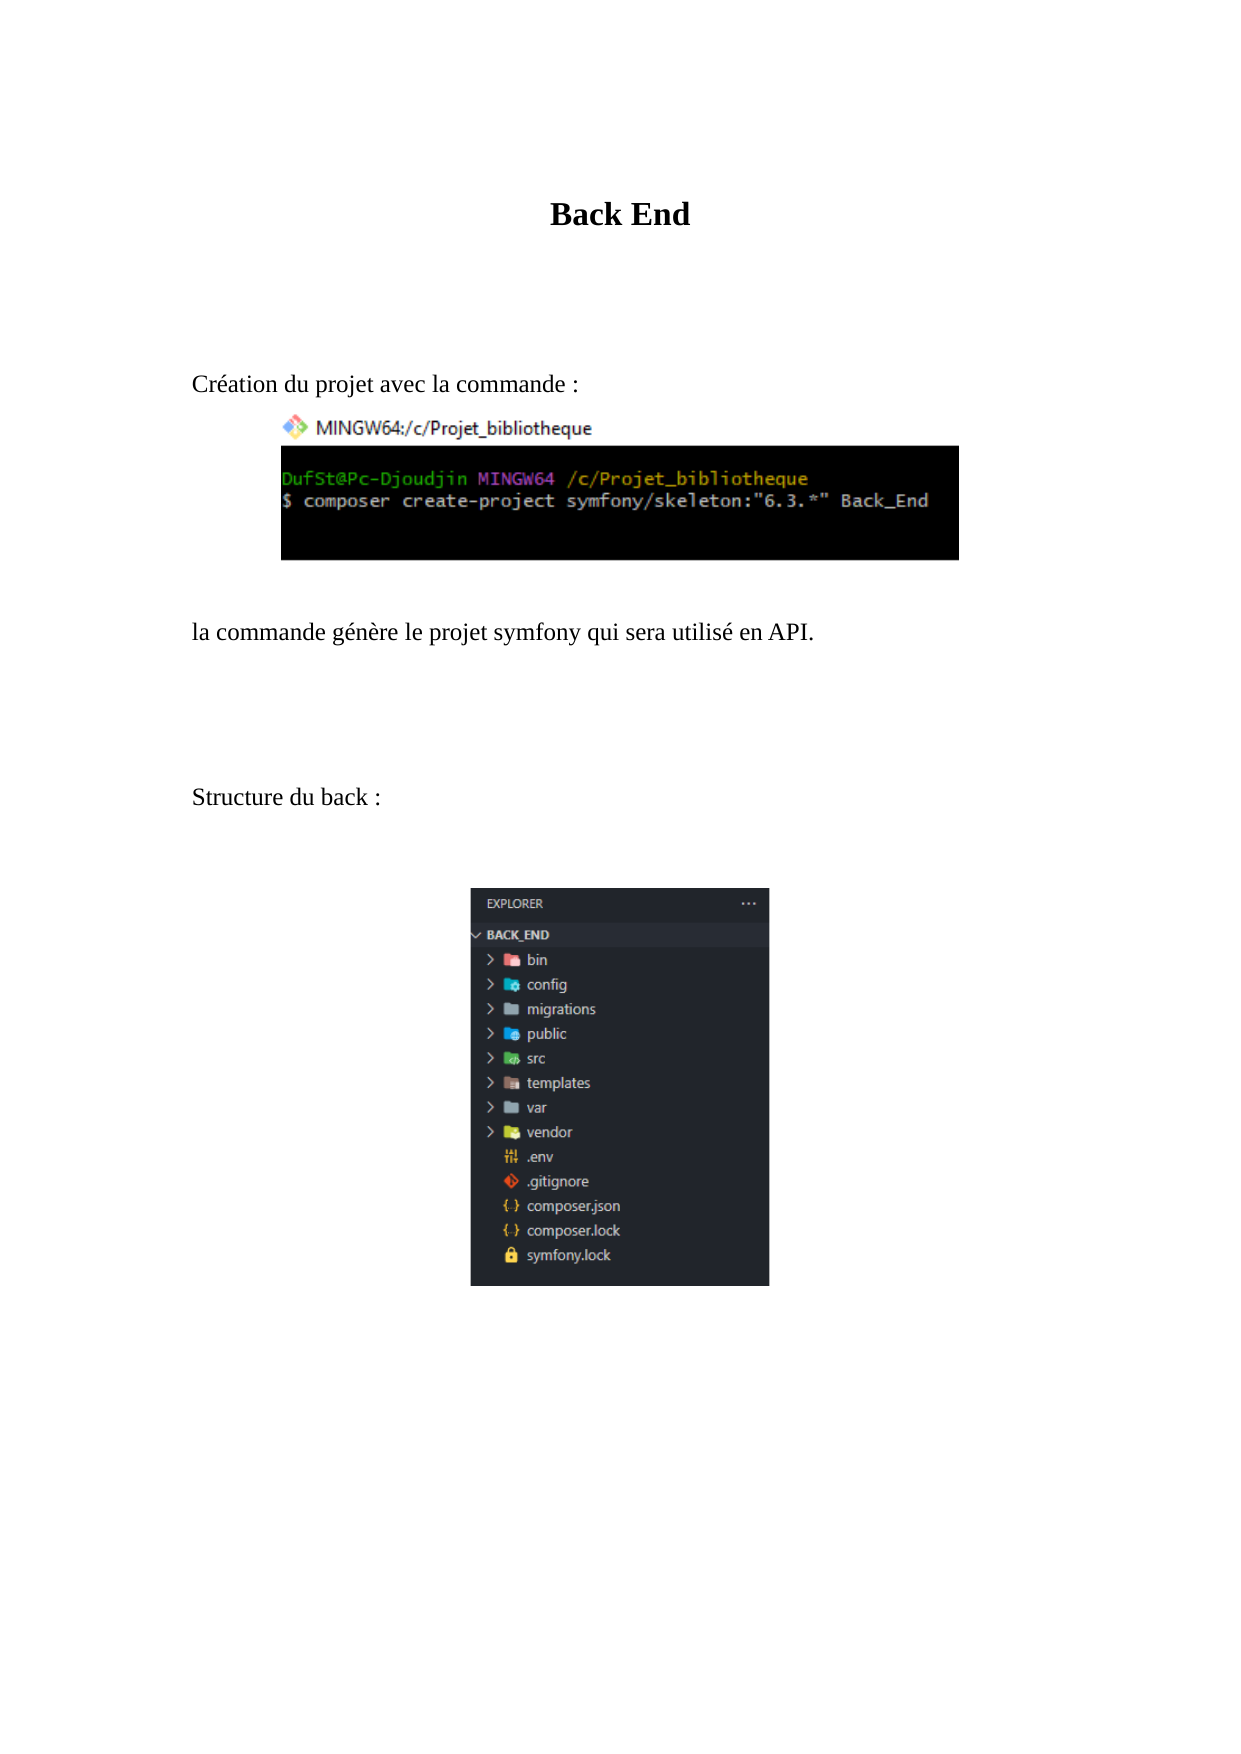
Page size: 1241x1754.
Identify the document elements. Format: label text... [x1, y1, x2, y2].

subtitle Back End [118, 194, 1122, 233]
text Structure du back : [118, 782, 1122, 810]
text Création du projet avec la commande : [118, 369, 1122, 398]
picture [281, 410, 959, 562]
text la commande génère le projet symfony qui sera utilisé en API. [118, 617, 1122, 645]
picture [470, 888, 770, 1286]
